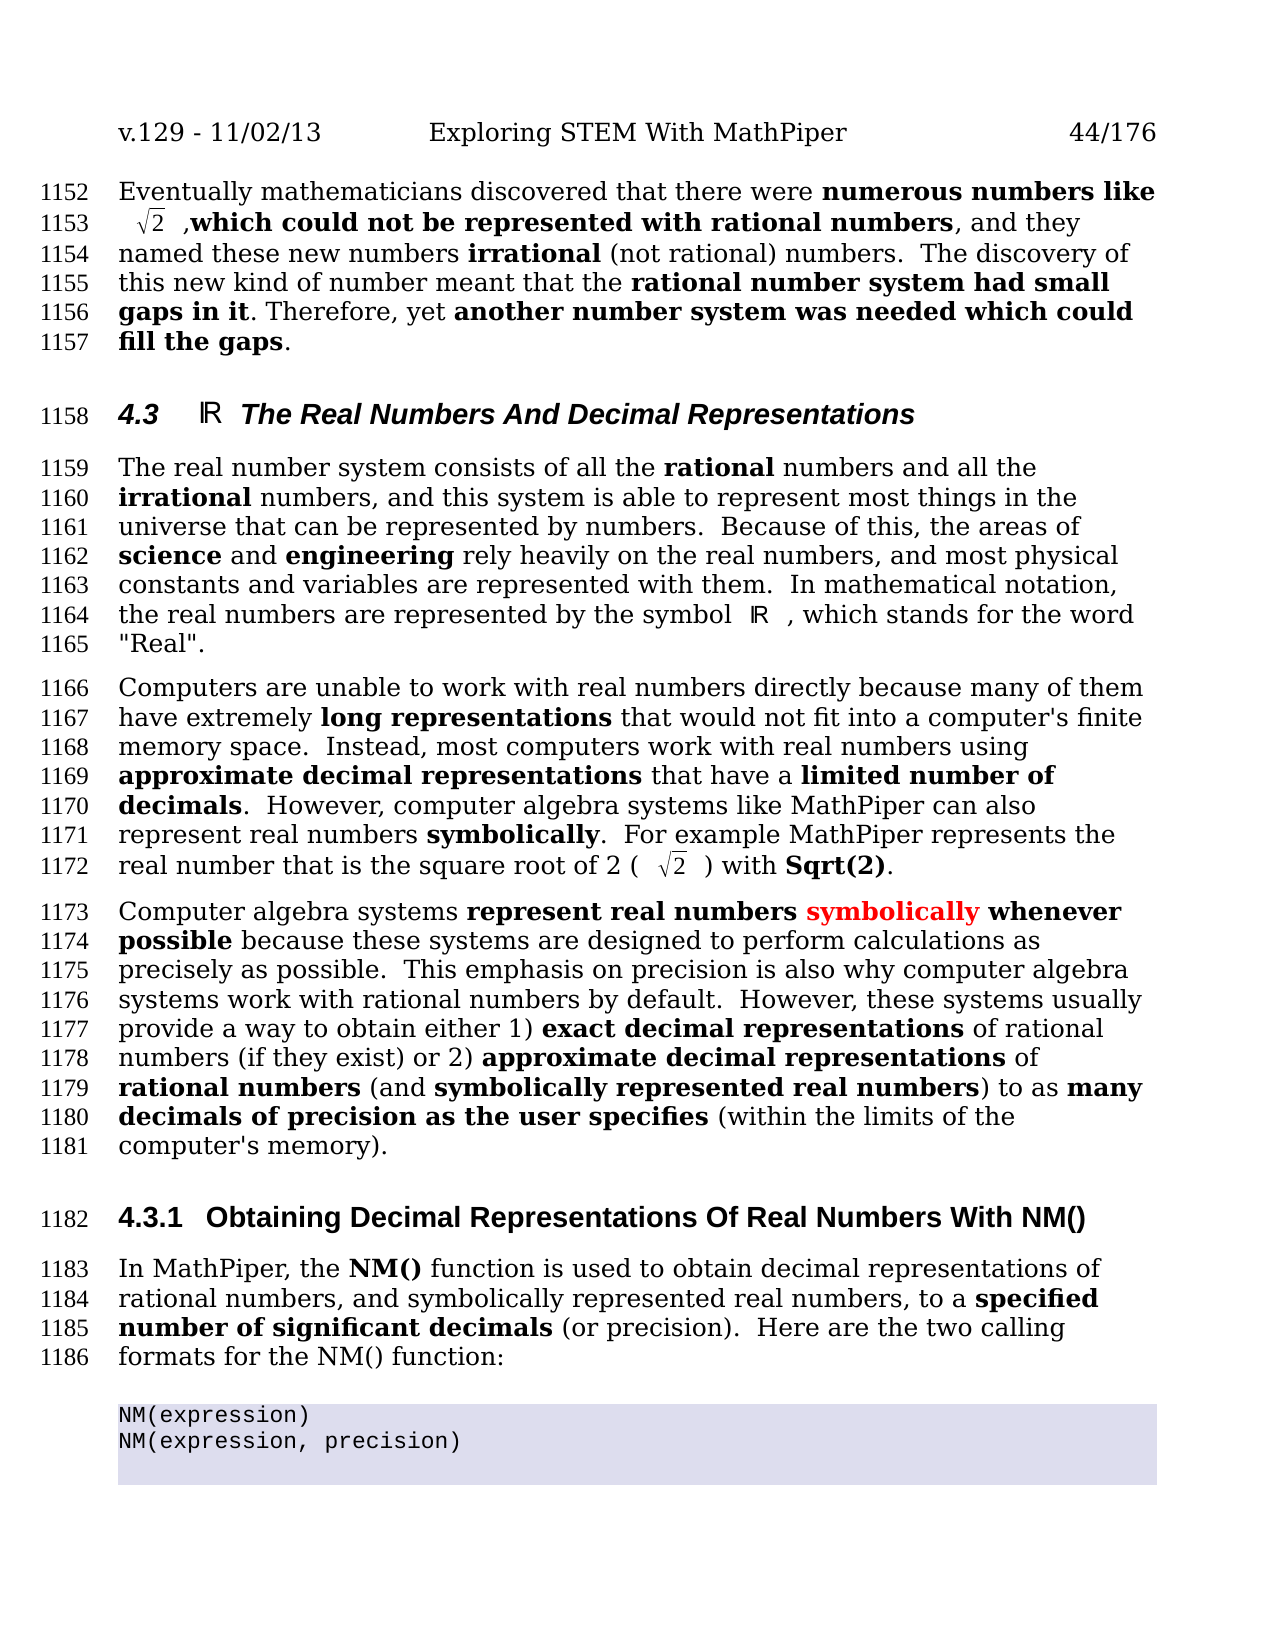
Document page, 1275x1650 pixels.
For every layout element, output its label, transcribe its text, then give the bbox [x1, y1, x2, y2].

text In MathPiper, the NM() function is used to obtain decimal representations of rational numbers, and symbolically represented real numbers, to a specified number of significant decimals (or precision). Here are the two calling formats for the NM() function: [118, 1254, 1157, 1371]
subtitle Obtaining Decimal Representations Of Real Numbers With NM() [118, 1200, 1157, 1233]
text Eventually mathematicians discovered that there were numerous numbers like,which could not be represented with rational numbers, and they named these new numbers irrational (not rational) numbers. The discovery of this new kind of number meant that the rational number system had small gaps in it. Therefore, yet another number system was needed which could fill the gaps. [118, 177, 1157, 356]
text Computer algebra systems represent real numbers symbolically whenever possible because these systems are designed to perform calculations as precisely as possible. This emphasis on precision is also why computer algebra systems work with rational numbers by default. However, these systems usually provide a way to obtain either 1) exact decimal representations of rational numbers (if they exist) or 2) approximate decimal representations of rational numbers (and symbolically represented real numbers) to as many decimals of precision as the user specifies (within the limits of the computer's memory). [118, 897, 1157, 1161]
table_header NM(expression) NM(expression, precision) [118, 1404, 1157, 1485]
text Computers are unable to work with real numbers directly because many of them have extremely long representations that would not fit into a computer's finite memory space. Instead, most computers work with real numbers using approximate decimal representations that have a limited number of decimals. However, computer algebra systems like MathPiper can also represent real numbers symbolically. For example MathPiper represents the real number that is the square root of 2 () with Sqrt(2). [118, 674, 1157, 882]
subtitle The Real Numbers And Decimal Representations [118, 395, 1157, 432]
text The real number system consists of all the rational numbers and all the irrational numbers, and this system is able to represent most things in the universe that can be represented by numbers. Because of this, the areas of science and engineering rely heavily on the real numbers, and most physical constants and variables are represented with them. In mathematical notation, the real numbers are represented by the symbol, which stands for the word "Real". [118, 453, 1157, 659]
